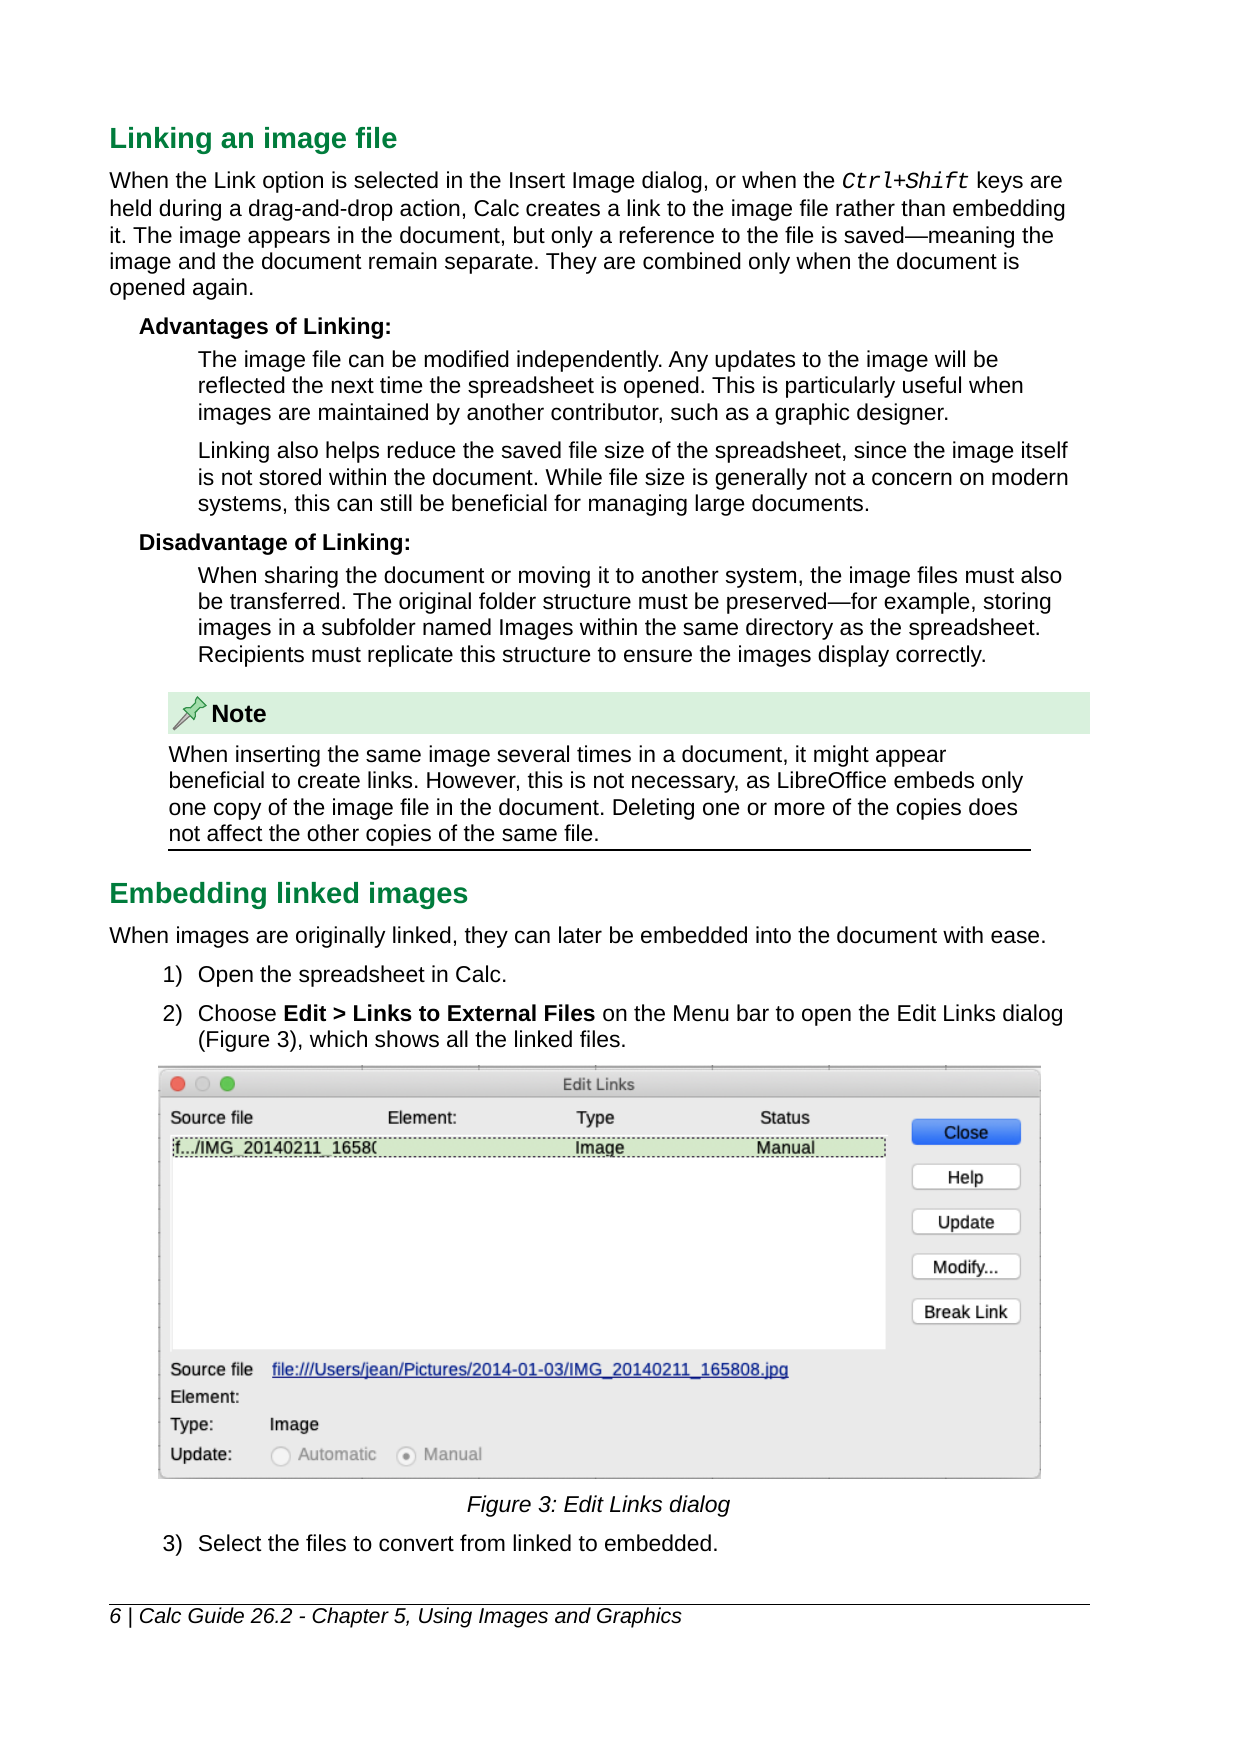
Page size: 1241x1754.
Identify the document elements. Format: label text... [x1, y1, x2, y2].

text Figure 3: Edit Links dialog [158, 1491, 1041, 1517]
list Choose Edit > Links to External Files on the Menu bar to open the Edit Links dialog (Figure 3), which shows all the linked files. [183, 1000, 1090, 1052]
text The image file can be modified independently. Any updates to the image will be reflected the next time the spreadsheet is opened. This is particularly useful when images are maintained by another contributor, such as a graphic designer. [198, 346, 1090, 425]
list When the Link option is selected in the Insert Image dialog, or when the Ctrl+Shift keys are held during a drag-and-drop action, Calc creates a link to the image file rather than embedding it. The image appears in the document, but only a reference to the file is saved—meaning the image and the document remain separate. They are combined only when the document is opened again. [109, 167, 1090, 301]
picture [158, 1065, 1041, 1479]
text Disadvantage of Linking: [139, 529, 1090, 555]
subtitle Linking an image file [109, 121, 1090, 154]
list When images are originally linked, they can later be embedded into the document with ease. [109, 922, 1090, 948]
text Advantages of Linking: [139, 313, 1090, 339]
subtitle Embedding linked images [109, 876, 1090, 910]
text Linking also helps reduce the saved file size of the spreadsheet, since the image itself is not stored within the document. While file size is generally not a concern on modern systems, this can still be beneficial for managing large documents. [198, 437, 1090, 516]
list Select the files to convert from linked to embedded. [183, 1529, 1090, 1556]
text When inserting the same image several times in a document, it might appear beneficial to create links. However, this is not necessary, as LibreOffice embeds only one copy of the image file in the document. Deleting one or more of the copies does not affect the other copies of the same file. [168, 741, 1031, 849]
subtitle Note [210, 692, 1090, 734]
list Open the spreadsheet in Calc. [183, 961, 1090, 987]
text When sharing the document or moving it to another system, the image files must also be transferred. The original folder structure must be preserved—for example, storing images in a subfolder named Images within the same directory as the spreadsheet. Recipients must replicate this structure to ensure the images display correctly. [198, 562, 1090, 667]
